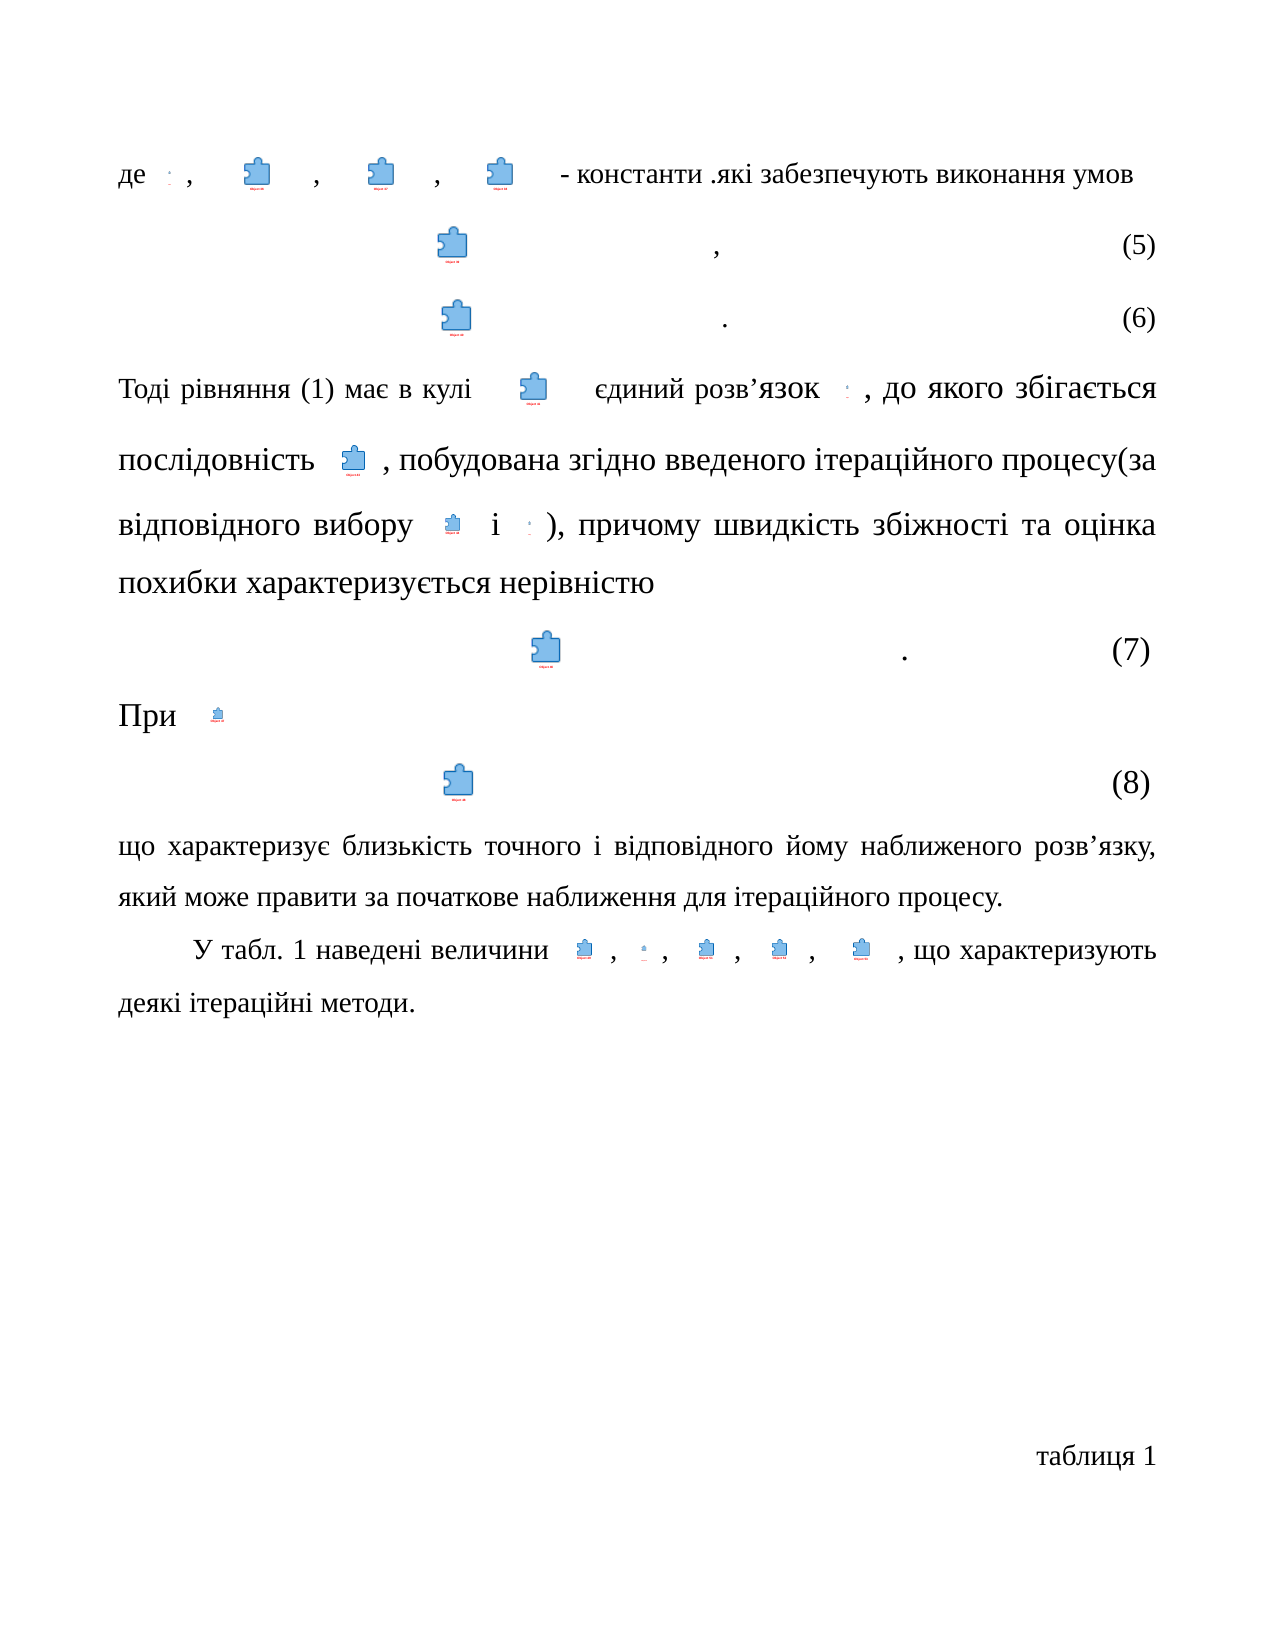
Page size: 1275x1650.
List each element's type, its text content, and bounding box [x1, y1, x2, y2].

text де , , , - константи .які забезпечують виконання умов [118, 147, 1157, 199]
text Тоді рівняння (1) має в кулі єдиний розв’язок , до якого збігається послідовність , побудована згідно введеного ітераційного процесу(за відповідного вибору і ), причому швидкість збіжності та оцінка похибки характеризується нерівністю [118, 362, 1157, 601]
text що характеризує близькість точного і відповідного йому наближеного розв’язку, який може правити за початкове наближення для ітераційного процесу. [118, 828, 1157, 912]
text (8) [118, 753, 1157, 809]
text При [118, 696, 1157, 734]
text У табл. 1 наведені величини , , , , , що характеризують деякі ітераційні методи. [118, 929, 1157, 1019]
text . (7) [118, 620, 1157, 676]
text таблиця 1 [118, 1438, 1157, 1472]
text , (5) [118, 216, 1157, 272]
text . (6) [118, 289, 1157, 345]
